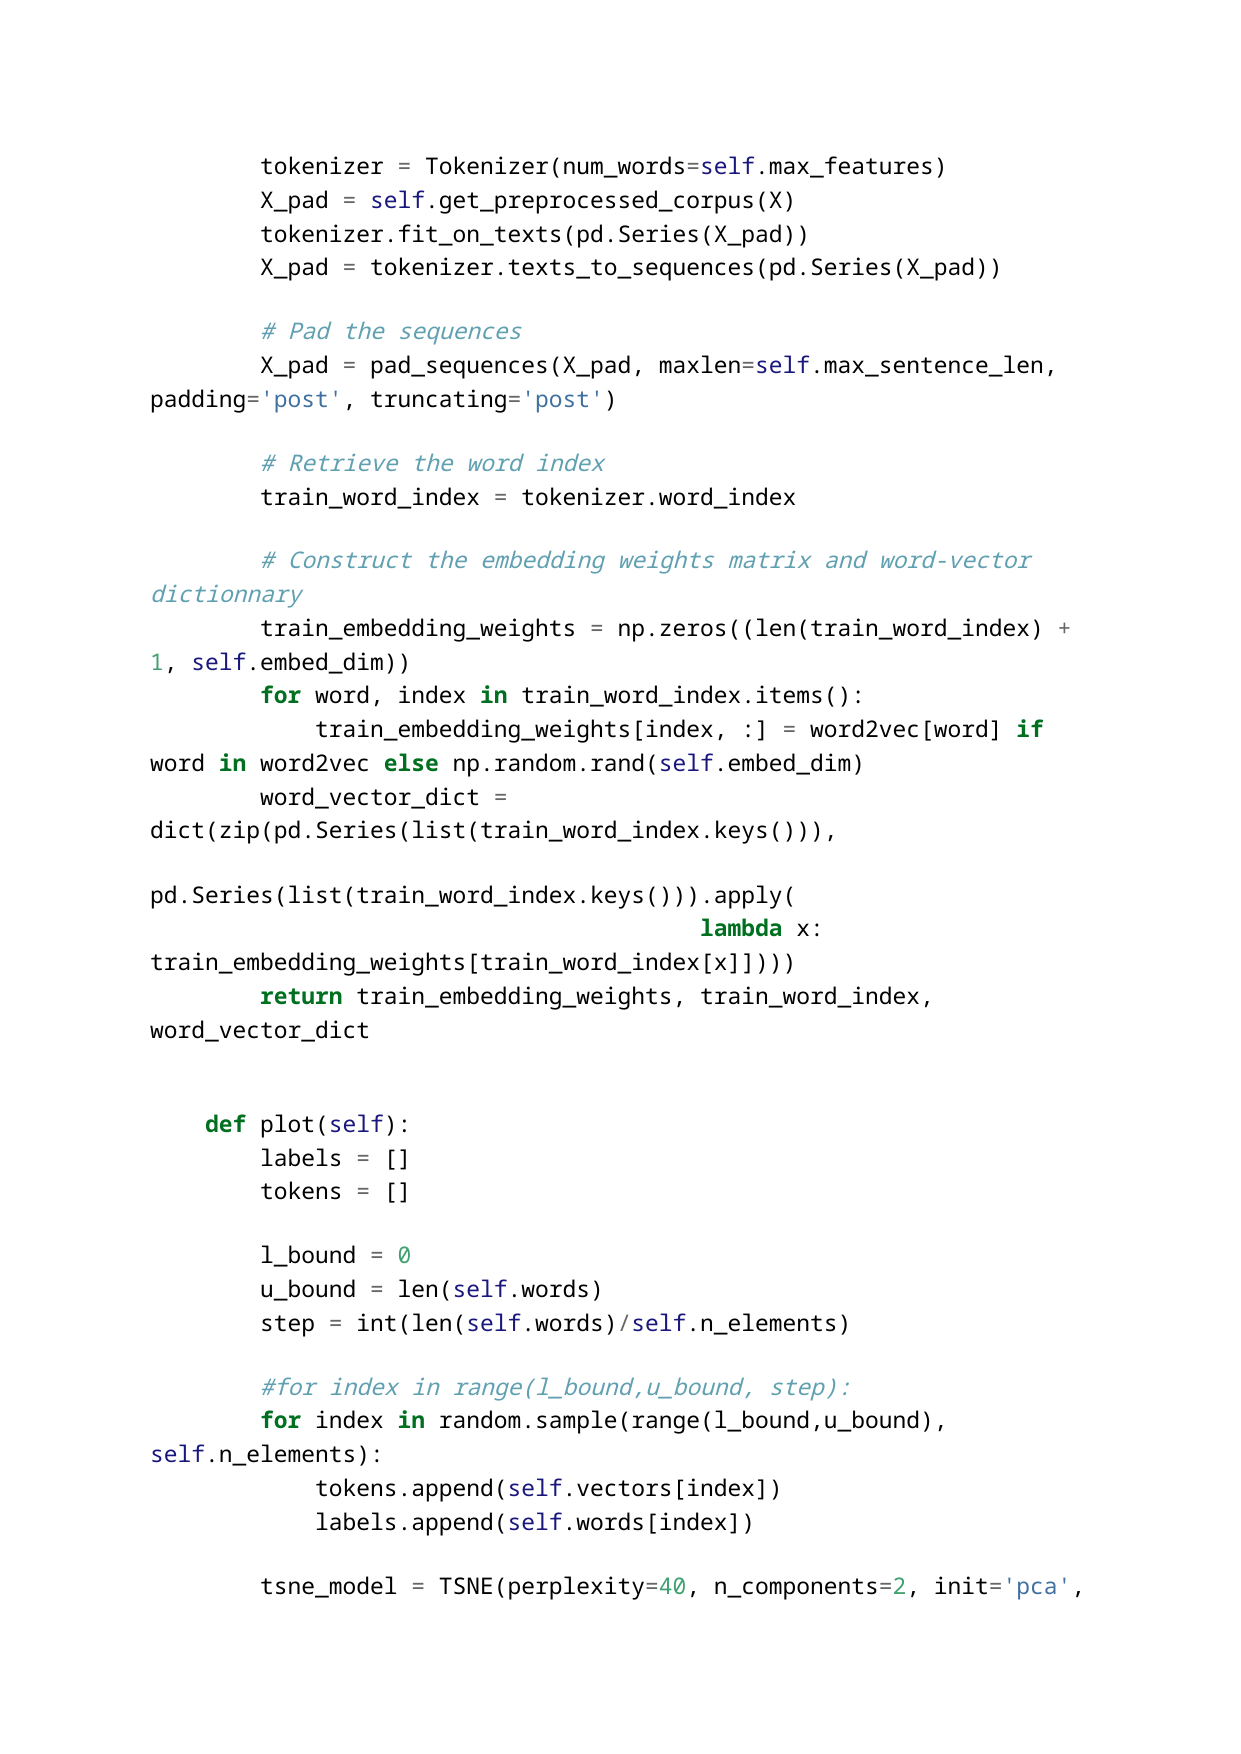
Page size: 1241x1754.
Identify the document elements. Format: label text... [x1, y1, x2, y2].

text tokenizer = Tokenizer(num_words=self.max_features) X_pad = self.get_preprocessed_corpus(X) tokenizer.fit_on_texts(pd.Series(X_pad)) X_pad = tokenizer.texts_to_sequences(pd.Series(X_pad)) # Pad the sequences X_pad = pad_sequences(X_pad, maxlen=self.max_sentence_len, padding='post', truncating='post') # Retrieve the word index train_word_index = tokenizer.word_index # Construct the embedding weights matrix and word-vector dictionnary train_embedding_weights = np.zeros((len(train_word_index) + 1, self.embed_dim)) for word, index in train_word_index.items(): train_embedding_weights[index, :] = word2vec[word] if word in word2vec else np.random.rand(self.embed_dim) word_vector_dict = dict(zip(pd.Series(list(train_word_index.keys())), pd.Series(list(train_word_index.keys())).apply( lambda x: train_embedding_weights[train_word_index[x]]))) return train_embedding_weights, train_word_index, word_vector_dict def plot(self): labels = [] tokens = [] l_bound = 0 u_bound = len(self.words) step = int(len(self.words)/self.n_elements) #for index in range(l_bound,u_bound, step): for index in random.sample(range(l_bound,u_bound), self.n_elements): tokens.append(self.vectors[index]) labels.append(self.words[index]) tsne_model = TSNE(perplexity=40, n_components=2, init='pca', [150, 150, 1090, 1601]
